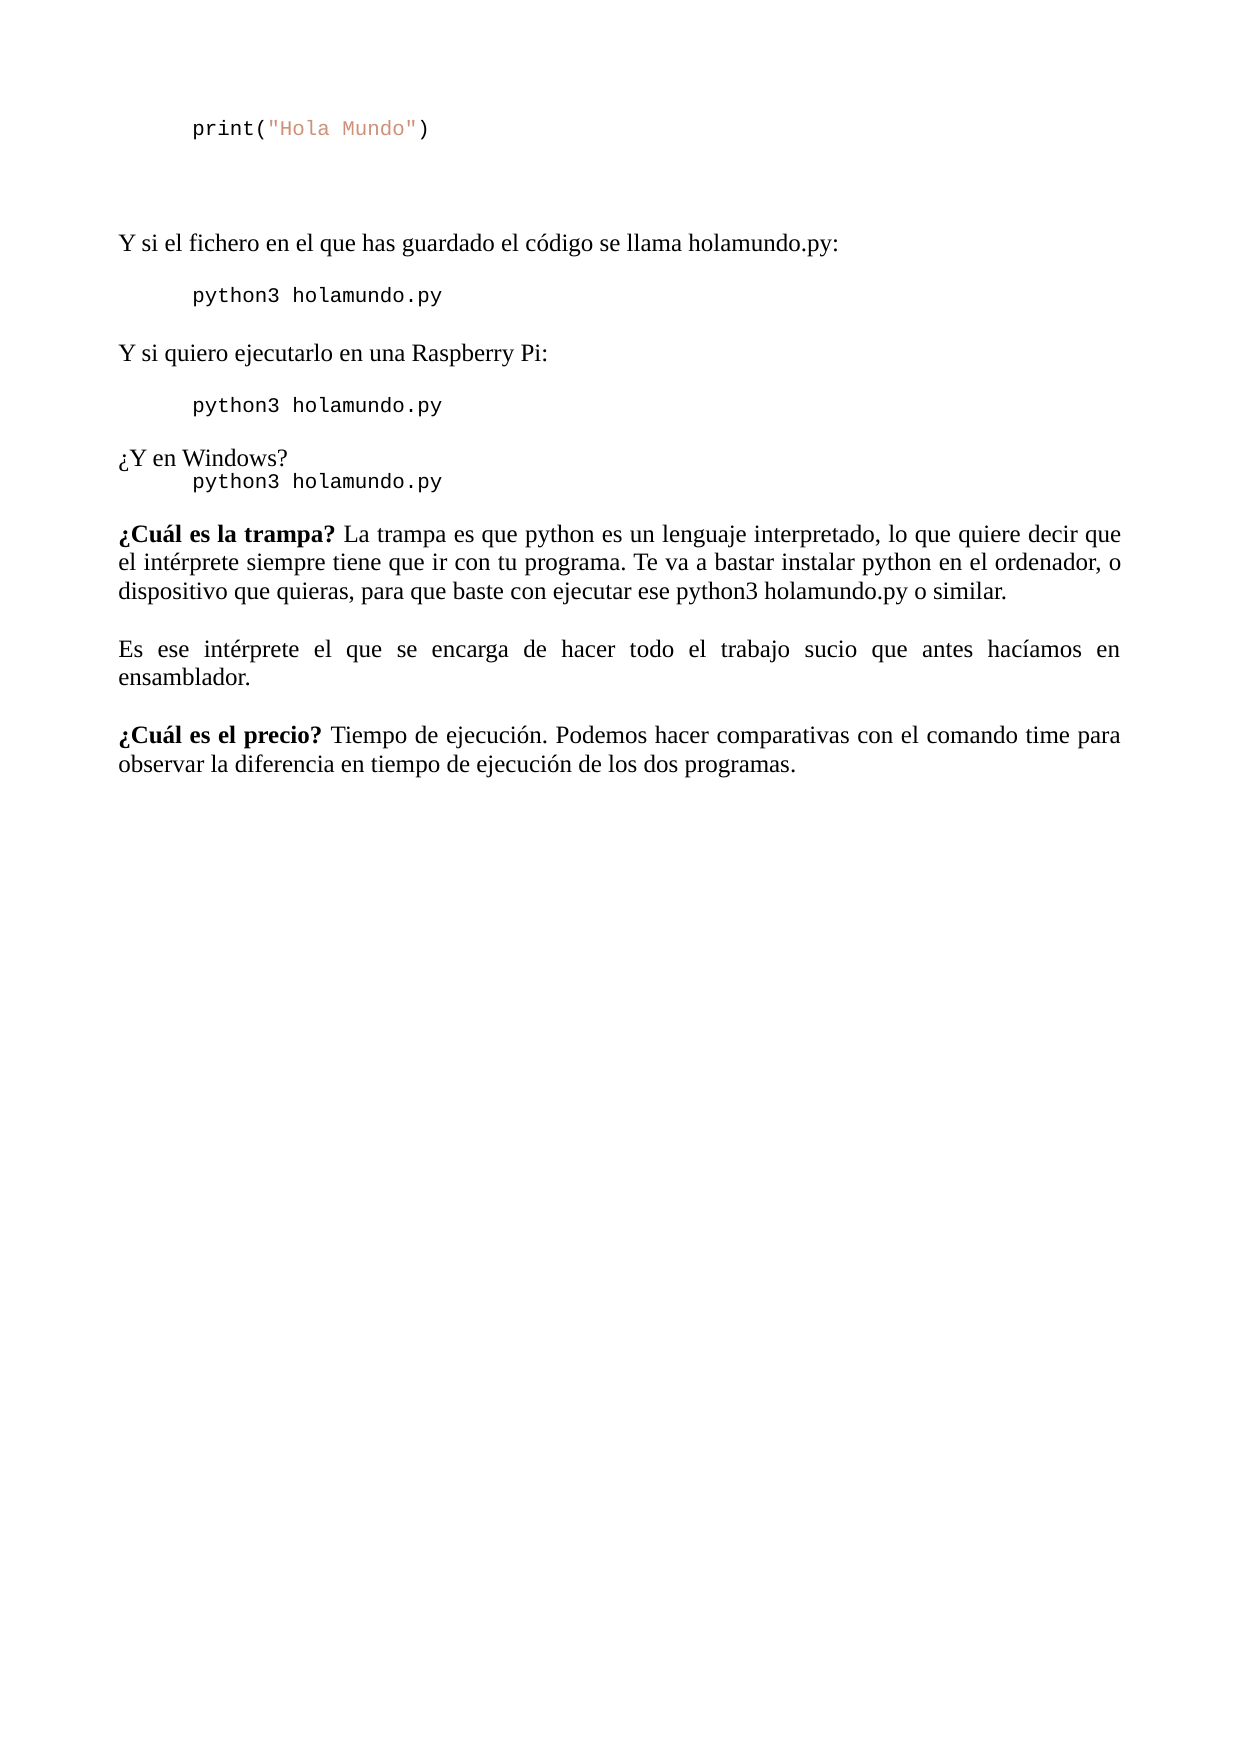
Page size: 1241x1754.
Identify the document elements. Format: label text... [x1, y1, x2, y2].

text ¿Cuál es el precio? Tiempo de ejecución. Podemos hacer comparativas con el comando time para observar la diferencia en tiempo de ejecución de los dos programas. [118, 720, 1122, 777]
text python3 holamundo.py [192, 395, 1122, 419]
text ¿Y en Windows? [118, 443, 1122, 471]
text Y si el fichero en el que has guardado el código se llama holamundo.py: [118, 228, 1122, 257]
text ¿Cuál es la trampa? La trampa es que python es un lenguaje interpretado, lo que quiere decir que el intérprete siempre tiene que ir con tu programa. Te va a bastar instalar python en el ordenador, o dispositivo que quieras, para que baste con ejecutar ese python3 holamundo.py o similar. [118, 519, 1122, 605]
text python3 holamundo.py [192, 471, 1122, 495]
text print("Hola Mundo") [192, 118, 1122, 142]
text python3 holamundo.py [192, 286, 1122, 309]
text Y si quiero ejecutarlo en una Raspberry Pi: [118, 338, 1122, 367]
text Es ese intérprete el que se encarga de hacer todo el trabajo sucio que antes hacíamos en ensamblador. [118, 634, 1122, 691]
